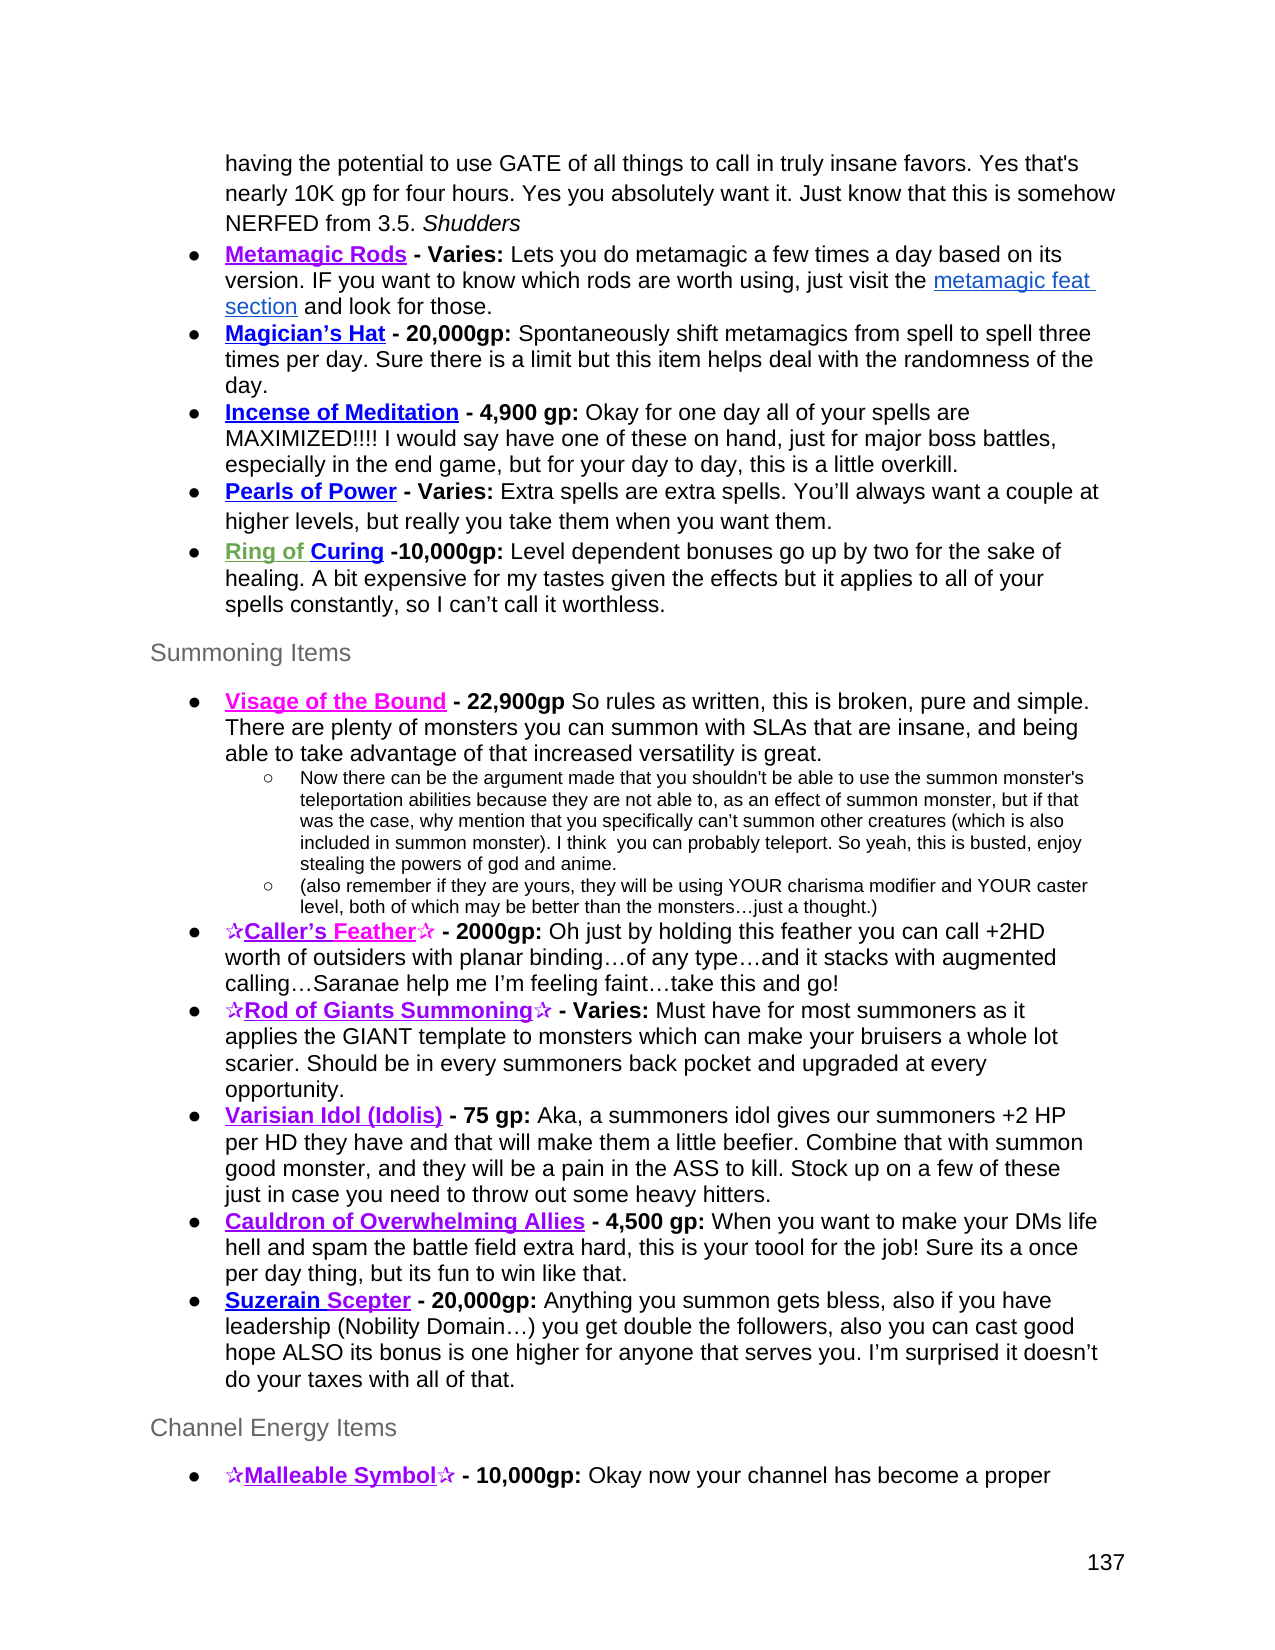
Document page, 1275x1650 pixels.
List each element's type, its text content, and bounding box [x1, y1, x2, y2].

list having the potential to use GATE of all things to call in truly insane favors. Yes that's nearly 10K gp for four hours. Yes you absolutely want it. Just know that this is somehow NERFED from 3.5. Shudders [187, 150, 1125, 237]
list ✰Malleable Symbol✰ - 10,000gp: Okay now your channel has become a proper [187, 1462, 1102, 1489]
list ✰Caller’s Feather✰ - 2000gp: Oh just by holding this feather you can call +2HD worth of outsiders with planar binding…of any type…and it stacks with augmented calling…Saranae help me I’m feeling faint…take this and go! [187, 918, 1102, 997]
subtitle Summoning Items [150, 638, 1102, 667]
list Visage of the Bound - 22,900gp So rules as written, this is broken, pure and simple. There are plenty of monsters you can summon with SLAs that are insane, and being able to take advantage of that increased versatility is great. [187, 688, 1102, 767]
list Incense of Meditation - 4,900 gp: Okay for one day all of your spells are MAXIMIZED!!!! I would say have one of these on hand, just for major boss battles, especially in the end game, but for your day to day, this is a little overkill. [187, 399, 1102, 478]
list Pearls of Power - Varies: Extra spells are extra spells. You’ll always want a couple at higher levels, but really you take them when you want them. [187, 478, 1125, 534]
list (also remember if they are yours, they will be using YOUR charisma modifier and YOUR caster level, both of which may be better than the monsters…just a thought.) [262, 874, 1102, 918]
subtitle Channel Energy Items [150, 1413, 1102, 1442]
list ✰Rod of Giants Summoning✰ - Varies: Must have for most summoners as it applies the GIANT template to monsters which can make your bruisers a whole lot scarier. Should be in every summoners back pocket and upgraded at every opportunity. [187, 997, 1102, 1102]
list Cauldron of Overwhelming Allies - 4,500 gp: When you want to make your DMs life hell and spam the battle field extra hard, this is your toool for the job! Sure its a once per day thing, but its fun to win like that. [187, 1208, 1102, 1287]
list Now there can be the argument made that you shouldn't be able to use the summon monster's teleportation abilities because they are not able to, as an effect of summon monster, but if that was the case, why mention that you specifically can’t summon other creatures (which is also included in summon monster). I think you can probably teleport. So yeah, this is busted, enjoy stealing the powers of god and anime. [262, 767, 1102, 874]
list Ring of Curing -10,000gp: Level dependent bonuses go up by two for the sake of healing. A bit expensive for my tastes given the effects but it applies to all of your spells constantly, so I can’t call it worthless. [187, 538, 1102, 617]
list Suzerain Scepter - 20,000gp: Anything you summon gets bless, also if you have leadership (Nobility Domain…) you get double the followers, also you can cast good hope ALSO its bonus is one higher for anyone that serves you. I’m surprised it doesn’t do your taxes with all of that. [187, 1287, 1102, 1392]
list Magician’s Hat - 20,000gp: Spontaneously shift metamagics from spell to spell three times per day. Sure there is a limit but this item helps deal with the randomness of the day. [187, 320, 1102, 399]
list Metamagic Rods - Varies: Lets you do metamagic a few times a day based on its version. IF you want to know which rods are worth using, just visit the metamagic feat section and look for those. [187, 241, 1102, 320]
list Varisian Idol (Idolis) - 75 gp: Aka, a summoners idol gives our summoners +2 HP per HD they have and that will make them a little beefier. Combine that with summon good monster, and they will be a pain in the ASS to kill. Stock up on a few of these just in case you need to throw out some heavy hitters. [187, 1102, 1102, 1208]
